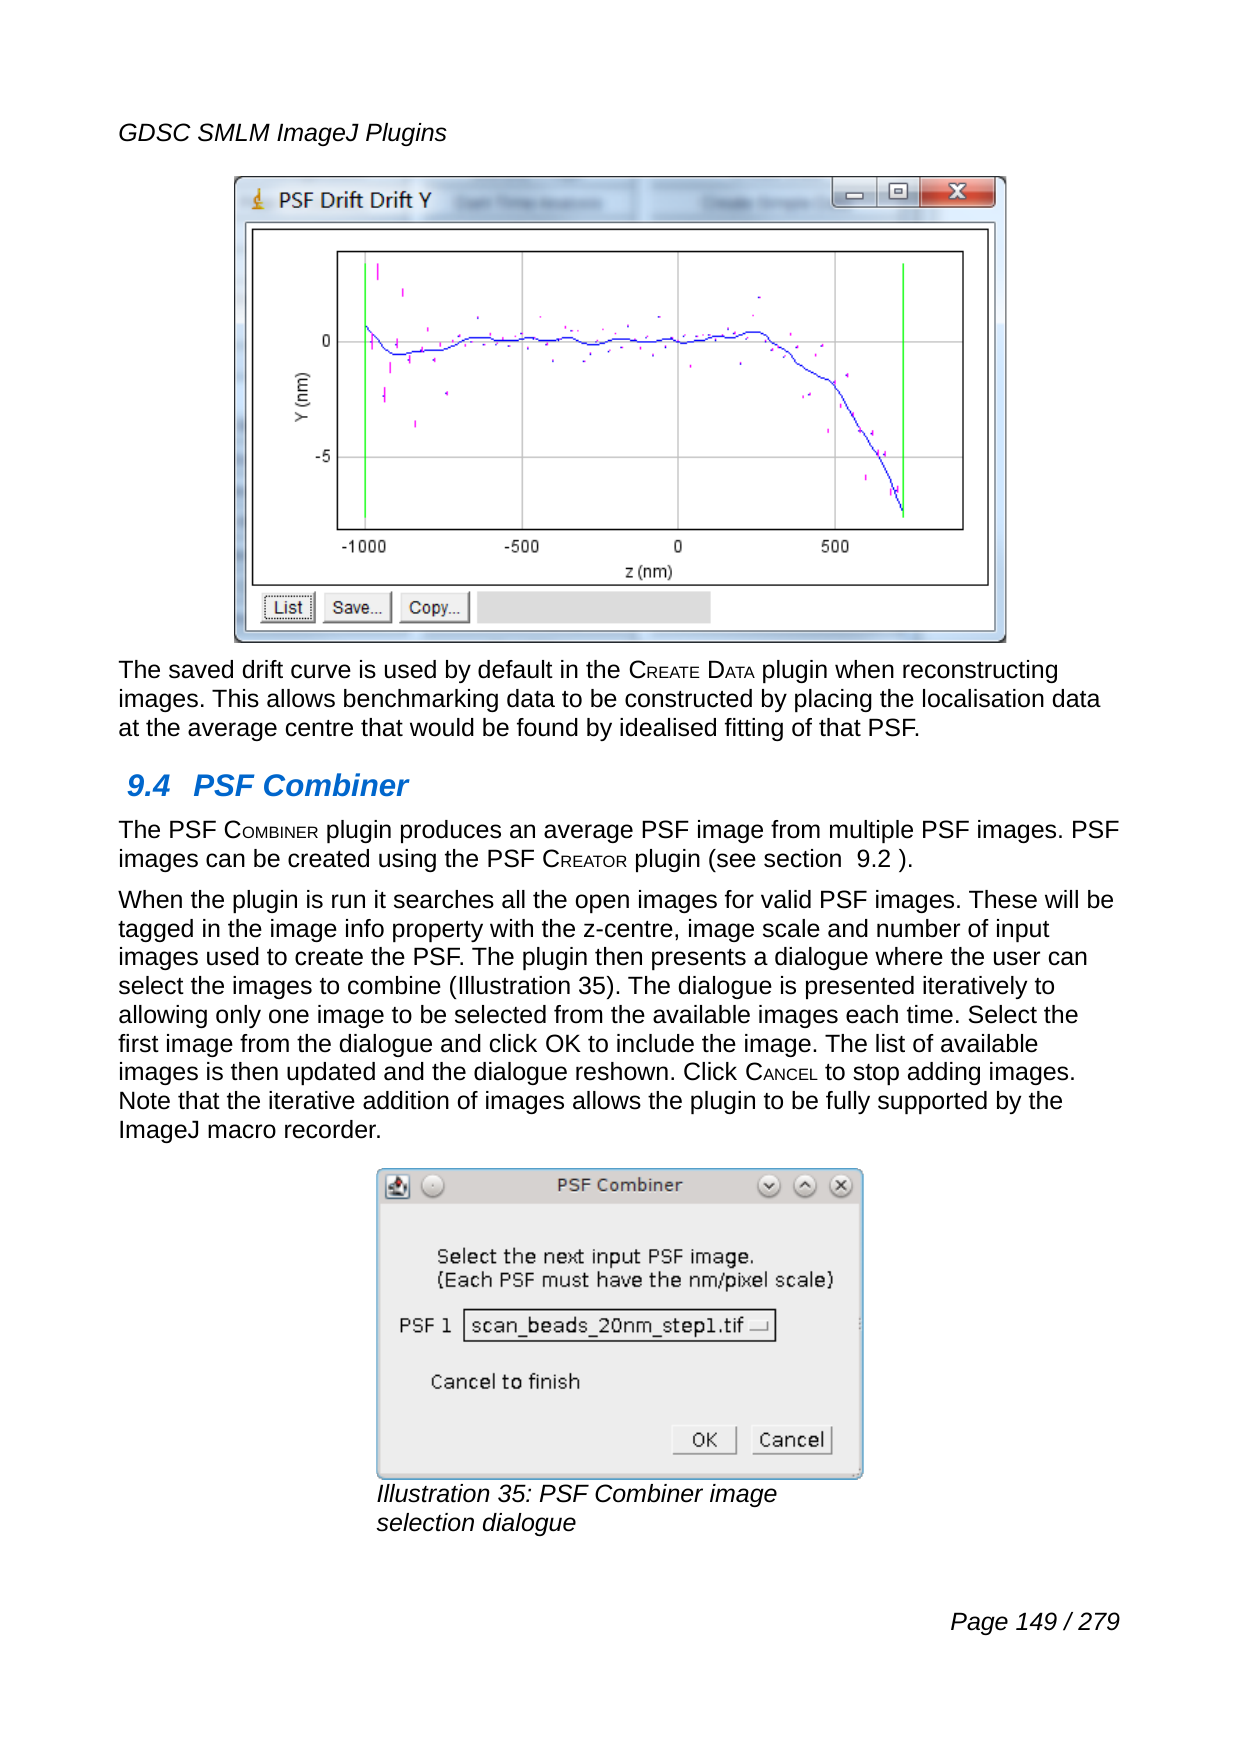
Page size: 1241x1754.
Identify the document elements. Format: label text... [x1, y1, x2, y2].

picture [376, 1168, 864, 1480]
picture [234, 176, 1007, 643]
text Illustration 35: PSF Combiner image selection dialogue [376, 1480, 864, 1537]
subtitle PSF Combiner [118, 767, 1122, 802]
text The PSF Combiner plugin produces an average PSF image from multiple PSF images. PSF images can be created using the PSF Creator plugin (see section 9.2). [118, 815, 1122, 872]
text When the plugin is run it searches all the open images for valid PSF images. These will be tagged in the image info property with the z-centre, image scale and number of input images used to create the PSF. The plugin then presents a dialogue where the user can select the images to combine (Illustration 35). The dialogue is presented iteratively to allowing only one image to be selected from the available images each time. Select the first image from the dialogue and click OK to include the image. The list of available images is then updated and the dialogue reshown. Click Cancel to stop adding images. Note that the iterative addition of images allows the plugin to be fully supported by the ImageJ macro recorder. [118, 885, 1122, 1144]
text The saved drift curve is used by default in the Create Data plugin when reconstructing images. This allows benchmarking data to be constructed by placing the localisation data at the average centre that would be found by idealised fitting of that PSF. [118, 656, 1122, 742]
